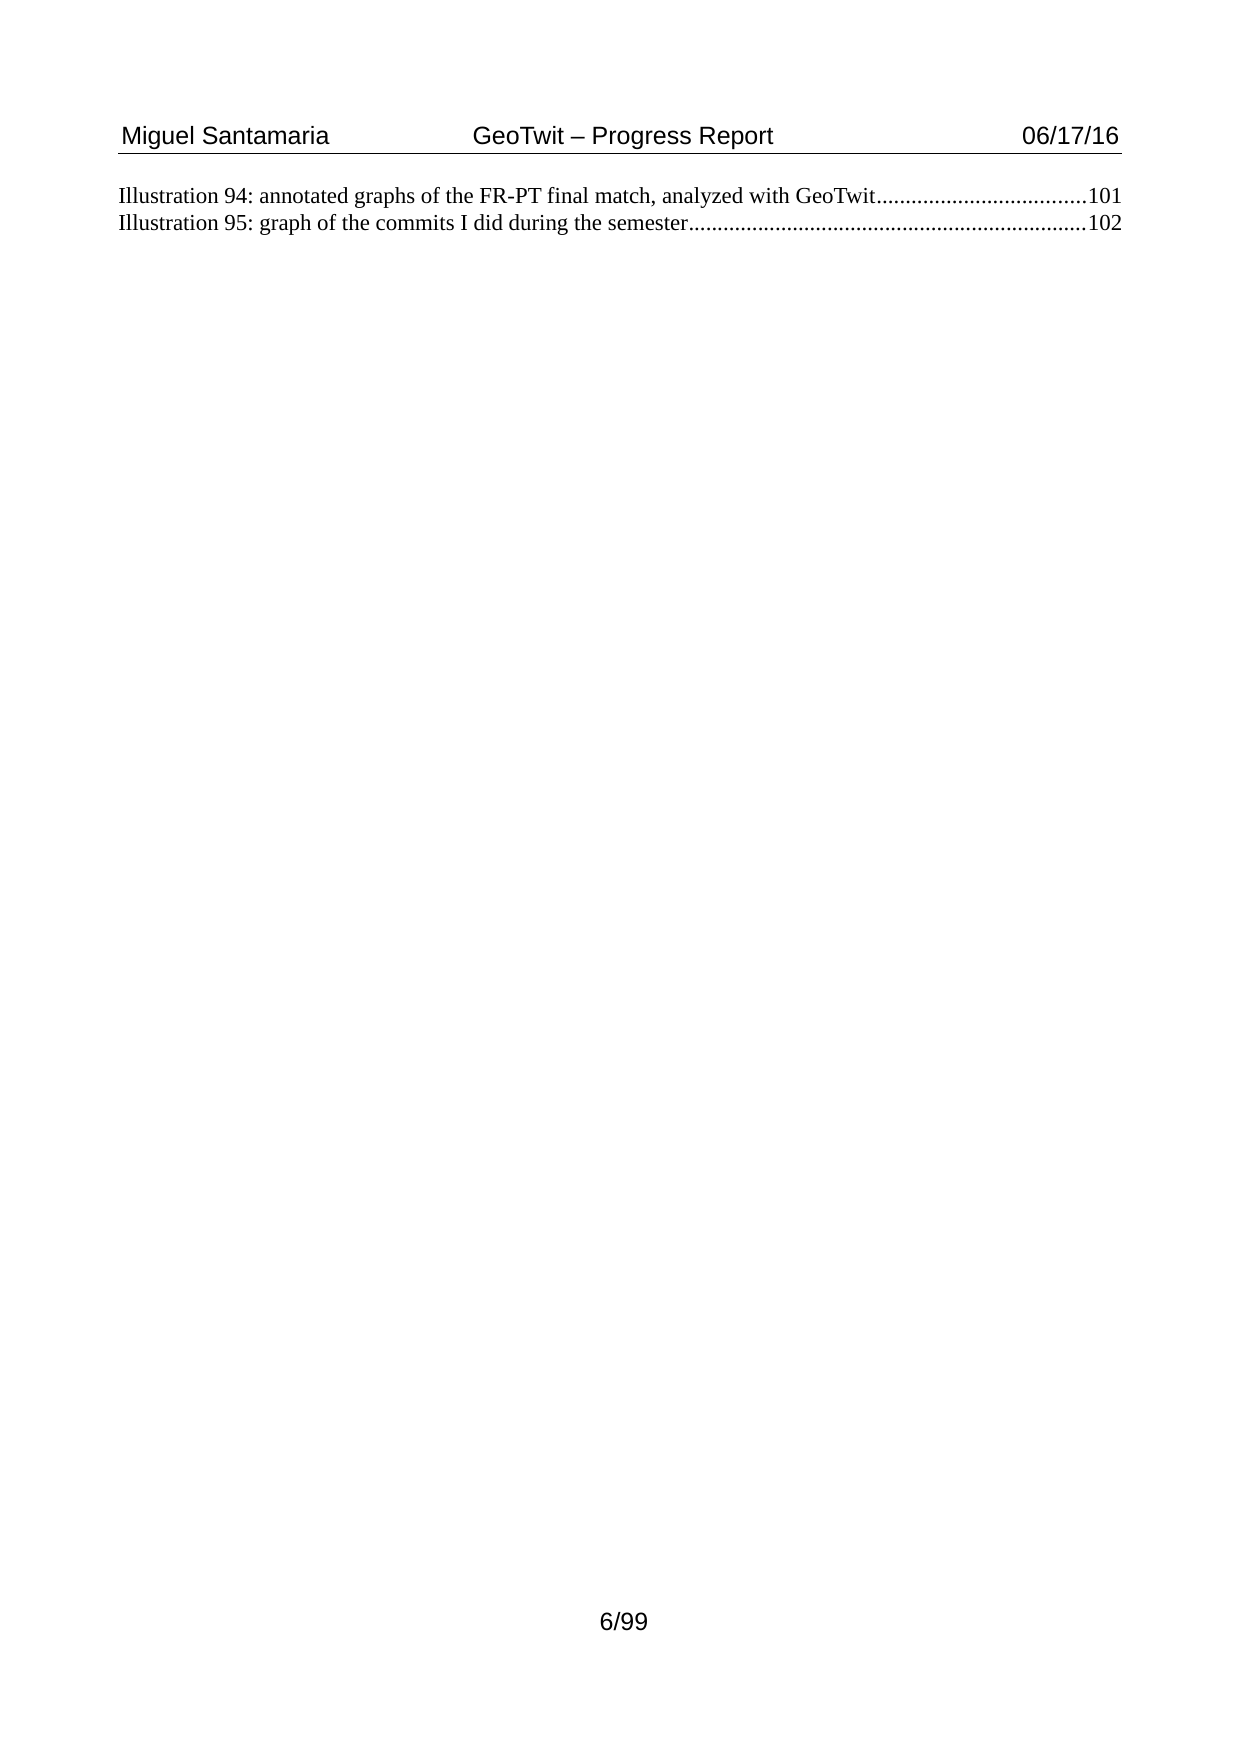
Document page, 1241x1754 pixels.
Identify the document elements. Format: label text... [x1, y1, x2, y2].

text Illustration 95: graph of the commits I did during the semester 102 [118, 209, 1122, 235]
text Illustration 94: annotated graphs of the FR-PT final match, analyzed with GeoTwit 101 [118, 182, 1122, 209]
